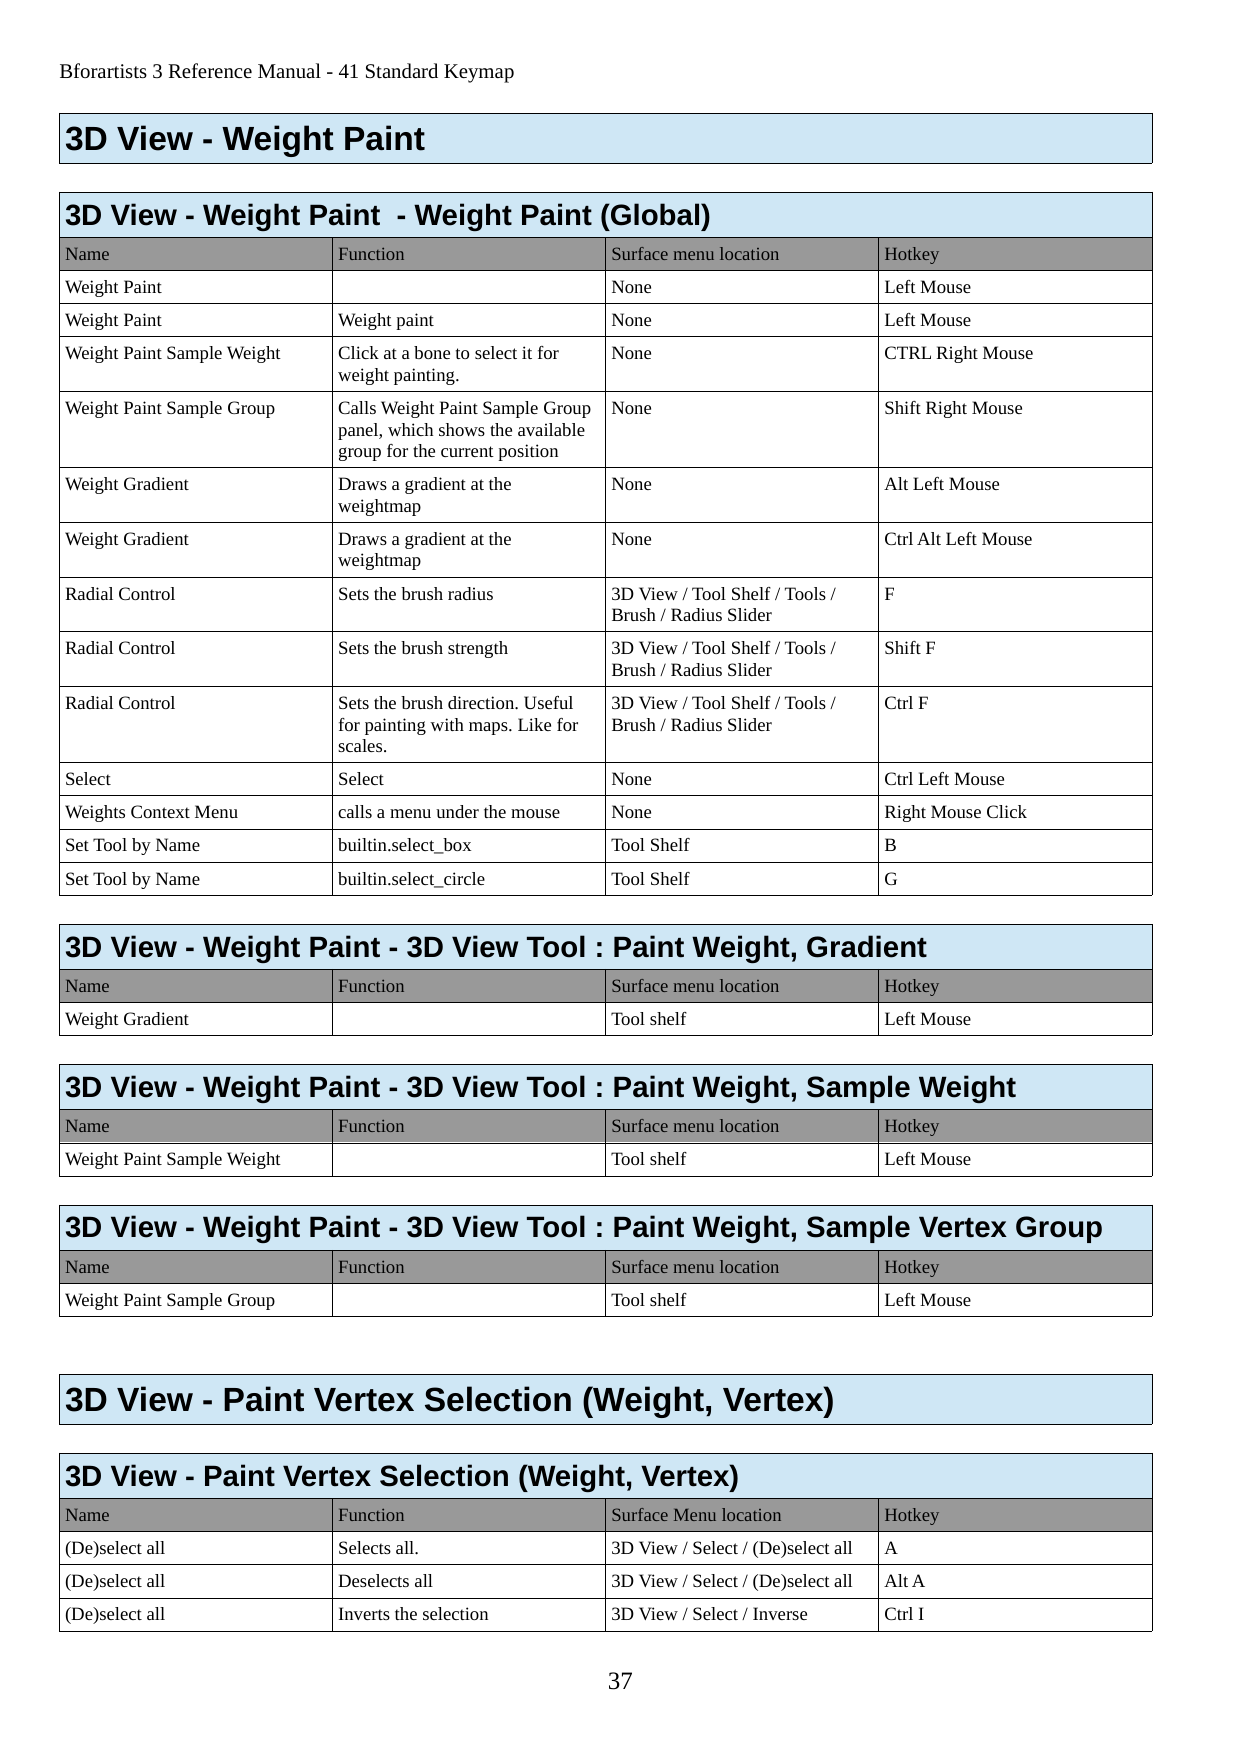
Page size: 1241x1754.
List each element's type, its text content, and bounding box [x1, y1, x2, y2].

table_cell Sets the brush radius [333, 578, 605, 631]
table_cell Function [333, 970, 605, 1002]
table_header 3D View - Weight Paint - Weight Paint (Global) [60, 193, 1152, 237]
table_cell None [606, 271, 878, 303]
table_cell G [879, 863, 1152, 895]
table_header 3D View - Weight Paint - 3D View Tool : Paint Weight, Sample Vertex Group [60, 1206, 1152, 1250]
table_cell Hotkey [879, 970, 1152, 1002]
table_cell Draws a gradient at the weightmap [333, 468, 605, 522]
table_cell Name [60, 238, 332, 270]
table_cell Calls Weight Paint Sample Group panel, which shows the available group for the current position [333, 392, 605, 467]
table_cell None [606, 337, 878, 391]
table_cell Function [333, 238, 605, 270]
table_cell Selects all. [333, 1532, 605, 1564]
table_cell Weight Gradient [60, 1003, 332, 1035]
table_cell 3D View / Tool Shelf / Tools / Brush / Radius Slider [606, 632, 878, 686]
table_cell Tool Shelf [606, 830, 878, 862]
table_cell [333, 1144, 605, 1176]
table_cell Name [60, 1251, 332, 1283]
table_cell B [879, 830, 1152, 862]
table_cell Name [60, 970, 332, 1002]
table_cell Alt Left Mouse [879, 468, 1152, 522]
table_cell Weights Context Menu [60, 796, 332, 828]
table_cell A [879, 1532, 1152, 1564]
table_cell None [606, 392, 878, 467]
table_cell Function [333, 1110, 605, 1142]
table_cell Surface Menu location [606, 1499, 878, 1531]
table_header 3D View - Weight Paint - 3D View Tool : Paint Weight, Gradient [60, 925, 1152, 969]
table_cell CTRL Right Mouse [879, 337, 1152, 391]
table_cell None [606, 796, 878, 828]
table_cell Select [333, 763, 605, 795]
table_cell builtin.select_circle [333, 863, 605, 895]
table_cell Surface menu location [606, 1251, 878, 1283]
table_cell Hotkey [879, 1251, 1152, 1283]
table_cell Weight Gradient [60, 523, 332, 577]
table_cell Hotkey [879, 1110, 1152, 1142]
table_cell Radial Control [60, 578, 332, 631]
table_cell F [879, 578, 1152, 631]
table_cell builtin.select_box [333, 830, 605, 862]
table_cell Weight Paint Sample Group [60, 1284, 332, 1316]
table_cell Weight Paint Sample Weight [60, 1144, 332, 1176]
table_cell Weight paint [333, 304, 605, 336]
table_header 3D View - Paint Vertex Selection (Weight, Vertex) [60, 1375, 1152, 1424]
table_cell [333, 1284, 605, 1316]
table_cell 3D View / Select / Inverse [606, 1599, 878, 1631]
table_cell Inverts the selection [333, 1599, 605, 1631]
table_cell Weight Gradient [60, 468, 332, 522]
table_cell Tool shelf [606, 1003, 878, 1035]
table_cell Left Mouse [879, 304, 1152, 336]
table_cell Right Mouse Click [879, 796, 1152, 828]
table_cell Alt A [879, 1565, 1152, 1597]
table_cell None [606, 304, 878, 336]
table_cell 3D View / Tool Shelf / Tools / Brush / Radius Slider [606, 687, 878, 762]
table_cell Shift Right Mouse [879, 392, 1152, 467]
table_cell Hotkey [879, 1499, 1152, 1531]
table_cell Function [333, 1499, 605, 1531]
table_cell Tool Shelf [606, 863, 878, 895]
table_cell None [606, 468, 878, 522]
table_cell Weight Paint [60, 304, 332, 336]
table_cell Click at a bone to select it for weight painting. [333, 337, 605, 391]
table_cell Surface menu location [606, 970, 878, 1002]
table_cell Ctrl F [879, 687, 1152, 762]
table_cell 3D View / Select / (De)select all [606, 1565, 878, 1597]
table_cell Left Mouse [879, 1284, 1152, 1316]
table_header 3D View - Paint Vertex Selection (Weight, Vertex) [60, 1454, 1152, 1498]
table_cell Left Mouse [879, 1144, 1152, 1176]
table_cell Deselects all [333, 1565, 605, 1597]
table_cell Weight Paint Sample Weight [60, 337, 332, 391]
table_cell [333, 1003, 605, 1035]
table_cell Tool shelf [606, 1284, 878, 1316]
table_cell Draws a gradient at the weightmap [333, 523, 605, 577]
table_cell (De)select all [60, 1532, 332, 1564]
table_cell Left Mouse [879, 1003, 1152, 1035]
table_cell None [606, 763, 878, 795]
table_cell Sets the brush direction. Useful for painting with maps. Like for scales. [333, 687, 605, 762]
table_cell Surface menu location [606, 1110, 878, 1142]
table_cell Weight Paint [60, 271, 332, 303]
table_cell (De)select all [60, 1565, 332, 1597]
table_cell Ctrl Alt Left Mouse [879, 523, 1152, 577]
table_cell None [606, 523, 878, 577]
table_cell Function [333, 1251, 605, 1283]
table_cell Surface menu location [606, 238, 878, 270]
table_header 3D View - Weight Paint - 3D View Tool : Paint Weight, Sample Weight [60, 1065, 1152, 1109]
table_cell (De)select all [60, 1599, 332, 1631]
table_cell Set Tool by Name [60, 863, 332, 895]
table_cell Set Tool by Name [60, 830, 332, 862]
table_cell [333, 271, 605, 303]
table_header 3D View - Weight Paint [60, 114, 1152, 163]
table_cell Weight Paint Sample Group [60, 392, 332, 467]
table_cell Select [60, 763, 332, 795]
table_cell Ctrl I [879, 1599, 1152, 1631]
table_cell Radial Control [60, 632, 332, 686]
table_cell Hotkey [879, 238, 1152, 270]
table_cell Name [60, 1110, 332, 1142]
table_cell calls a menu under the mouse [333, 796, 605, 828]
table_cell Name [60, 1499, 332, 1531]
table_cell Tool shelf [606, 1144, 878, 1176]
table_cell Ctrl Left Mouse [879, 763, 1152, 795]
table_cell 3D View / Select / (De)select all [606, 1532, 878, 1564]
table_cell Radial Control [60, 687, 332, 762]
table_cell Sets the brush strength [333, 632, 605, 686]
table_cell 3D View / Tool Shelf / Tools / Brush / Radius Slider [606, 578, 878, 631]
table_cell Shift F [879, 632, 1152, 686]
table_cell Left Mouse [879, 271, 1152, 303]
